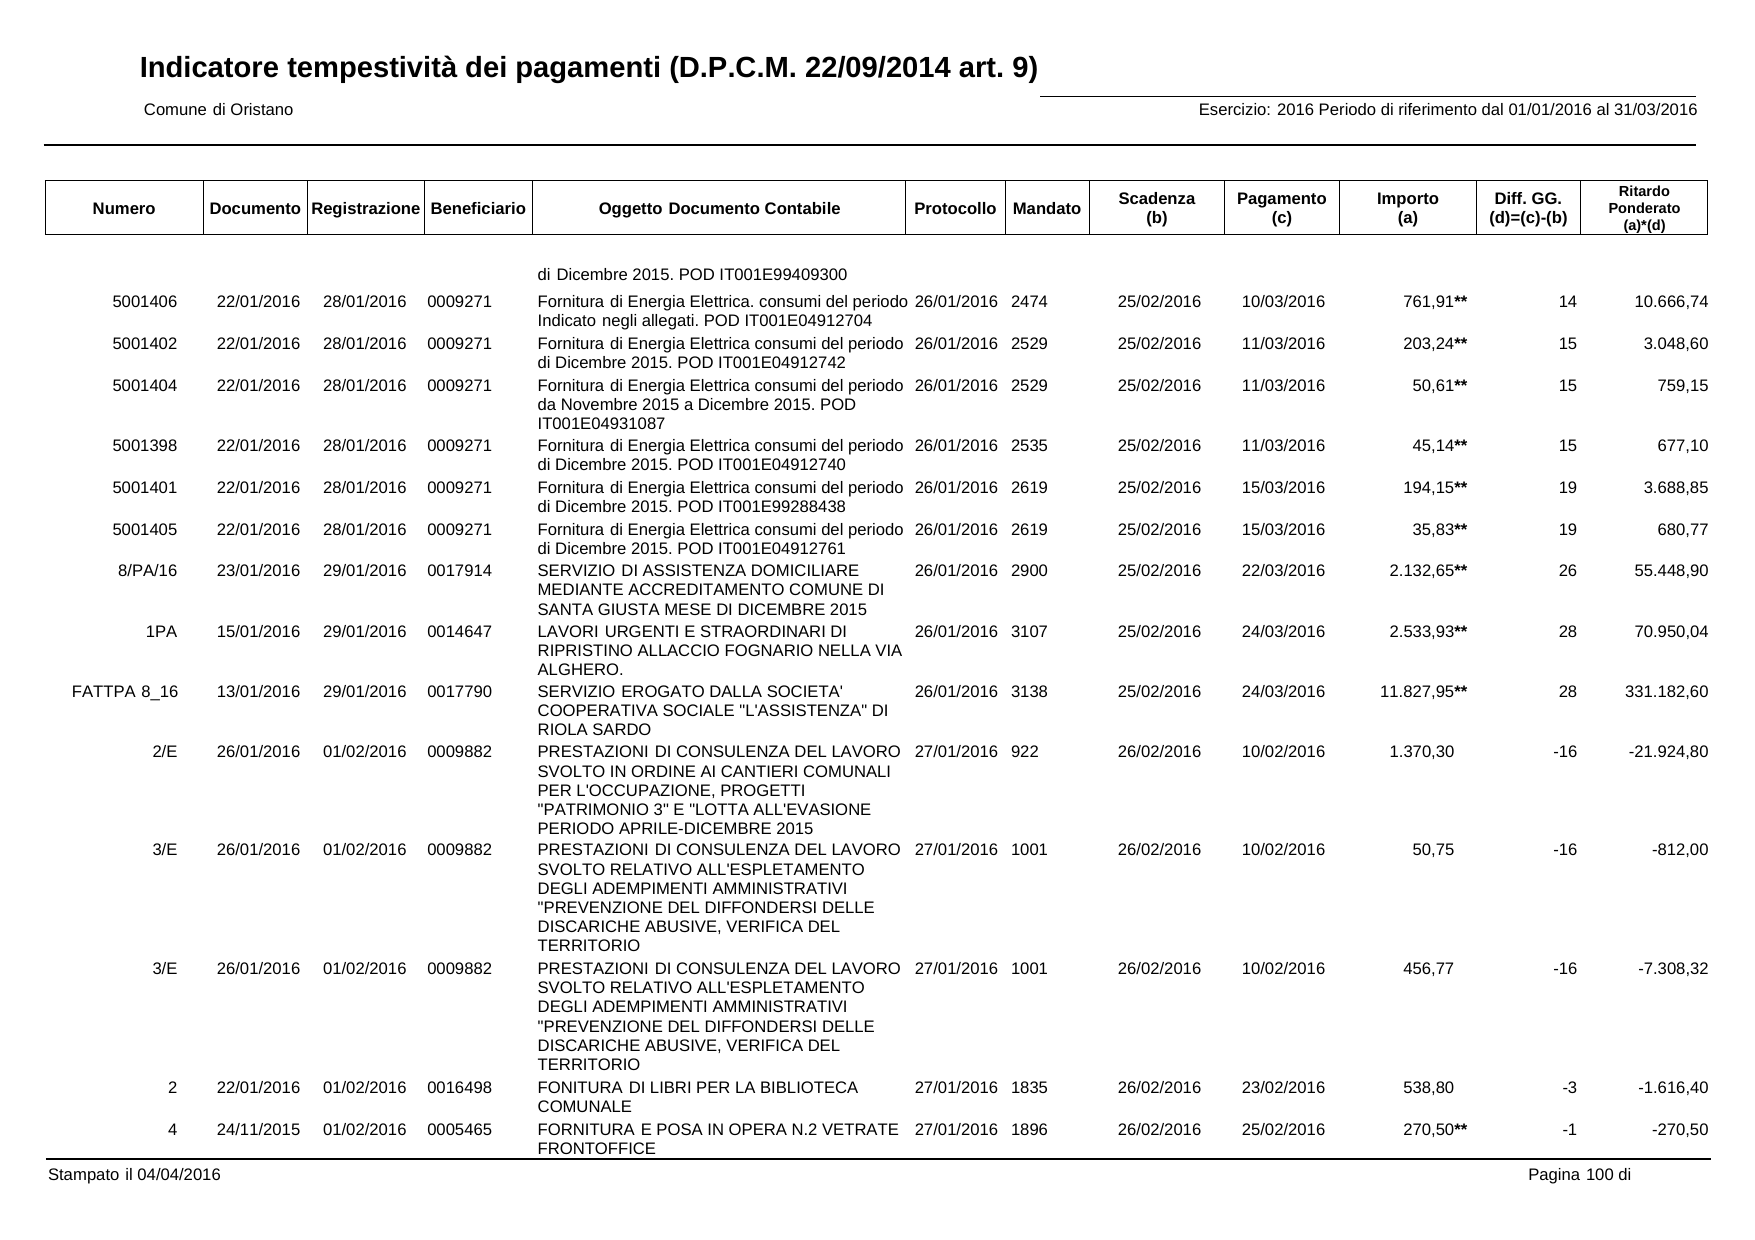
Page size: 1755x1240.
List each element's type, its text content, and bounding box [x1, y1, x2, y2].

table_header 25/02/2016 [1082, 257, 1221, 312]
table_cell 11.827,95** [1353, 681, 1510, 742]
table_cell 23/02/2016 [1221, 1077, 1352, 1118]
table_cell FORNITURA E POSA IN OPERA N.2 VETRATE FRONTOFFICE [515, 1119, 911, 1158]
table_cell 29/01/2016 [311, 560, 417, 621]
table_cell PRESTAZIONI DI CONSULENZA DEL LAVORO SVOLTO RELATIVO ALL'ESPLETAMENTO DEGLI ADEMPIMENTI AMMINISTRATIVI "PREVENZIONE DEL DIFFONDERSI DELLE DISCARICHE ABUSIVE, VERIFICA DEL TERRITORIO [515, 958, 911, 1077]
table_cell 25/02/2016 [1082, 560, 1221, 621]
table_cell 4 [46, 1119, 197, 1158]
table_cell 28/01/2016 [311, 375, 417, 435]
table_cell 13/01/2016 [197, 681, 311, 742]
table_cell 5001398 [46, 435, 197, 477]
table_cell 23/01/2016 [197, 560, 311, 621]
table_cell 11/03/2016 [1221, 435, 1352, 477]
table_cell 26/01/2016 2619 [911, 519, 1082, 560]
table_cell 22/03/2016 [1221, 560, 1352, 621]
table_cell Fornitura di Energia Elettrica consumi del periodo di Dicembre 2015. POD IT001E04912761 [515, 519, 911, 560]
table_cell 10/02/2016 [1221, 840, 1352, 958]
table_header 10/03/2016 [1221, 257, 1352, 312]
table_cell 28/01/2016 [311, 519, 417, 560]
table_cell 26/02/2016 [1082, 742, 1221, 840]
table_cell Fornitura di Energia Elettrica consumi del periodo di Dicembre 2015. POD IT001E04912740 [515, 435, 911, 477]
table_header Documento [204, 181, 307, 234]
table_cell 01/02/2016 [311, 958, 417, 1077]
table_cell 0009882 [417, 840, 515, 958]
table_cell 2 [46, 1077, 197, 1118]
table_header Protocollo [906, 181, 1005, 234]
table_header 10.666,74 [1601, 257, 1712, 312]
table_cell -21.924,80 [1601, 742, 1712, 840]
table_header Beneficiario [425, 181, 532, 234]
table_cell LAVORI URGENTI E STRAORDINARI DI RIPRISTINO ALLACCIO FOGNARIO NELLA VIA ALGHERO. [515, 621, 911, 681]
table_cell 26/01/2016 3107 [911, 621, 1082, 681]
table_cell 35,83** [1353, 519, 1510, 560]
table_cell 26/01/2016 2529 [911, 333, 1082, 375]
table_cell 331.182,60 [1601, 681, 1712, 742]
table_cell 11/03/2016 [1221, 333, 1352, 375]
table_cell 680,77 [1601, 519, 1712, 560]
table_cell 26/02/2016 [1082, 958, 1221, 1077]
table_cell 55.448,90 [1601, 560, 1712, 621]
table_cell 1.370,30 [1353, 742, 1510, 840]
table_header 26/01/2016 2474 [911, 257, 1082, 312]
table_header 761,91** [1353, 257, 1510, 312]
table_header Pagamento (c) [1225, 181, 1339, 234]
table_cell 15 [1510, 375, 1601, 435]
table_cell 26 [1510, 560, 1601, 621]
table_cell -1.616,40 [1601, 1077, 1712, 1118]
table_cell 26/01/2016 2535 [911, 435, 1082, 477]
table_cell 15/03/2016 [1221, 477, 1352, 518]
table_cell 27/01/2016 922 [911, 742, 1082, 840]
table_cell 3/E [46, 958, 197, 1077]
table_header 5001406 [46, 257, 197, 312]
table_header di Dicembre 2015. POD IT001E99409300 Fornitura di Energia Elettrica. consumi del periodo [515, 257, 911, 312]
table_cell [1082, 312, 1221, 333]
table_cell 10/02/2016 [1221, 958, 1352, 1077]
table_cell 19 [1510, 519, 1601, 560]
table_cell 8/PA/16 [46, 560, 197, 621]
table_cell 0016498 [417, 1077, 515, 1118]
table_cell 22/01/2016 [197, 375, 311, 435]
table_cell -812,00 [1601, 840, 1712, 958]
table_header Diff. GG. (d)=(c)-(b) [1477, 181, 1580, 234]
table_cell 0009271 [417, 375, 515, 435]
table_cell 26/02/2016 [1082, 1119, 1221, 1158]
table_cell 22/01/2016 [197, 435, 311, 477]
table_header Scadenza (b) [1090, 181, 1224, 234]
table_cell 24/03/2016 [1221, 621, 1352, 681]
table_cell 3.048,60 [1601, 333, 1712, 375]
table_cell 5001404 [46, 375, 197, 435]
table_cell 270,50** [1353, 1119, 1510, 1158]
table_cell 759,15 [1601, 375, 1712, 435]
table_cell 01/02/2016 [311, 1119, 417, 1158]
table_cell 25/02/2016 [1082, 477, 1221, 518]
table_header Ritardo Ponderato (a)*(d) [1581, 181, 1707, 234]
table_cell 29/01/2016 [311, 621, 417, 681]
table_cell SERVIZIO EROGATO DALLA SOCIETA' COOPERATIVA SOCIALE "L'ASSISTENZA" DI RIOLA SARDO [515, 681, 911, 742]
table_cell 50,75 [1353, 840, 1510, 958]
table_cell 0005465 [417, 1119, 515, 1158]
table_cell 26/01/2016 2529 [911, 375, 1082, 435]
table_cell [311, 312, 417, 333]
table_cell 11/03/2016 [1221, 375, 1352, 435]
table_header Oggetto Documento Contabile [533, 181, 905, 234]
table_cell 27/01/2016 1001 [911, 840, 1082, 958]
table_header 0009271 [417, 257, 515, 312]
table_cell [1353, 312, 1510, 333]
table_cell 01/02/2016 [311, 1077, 417, 1118]
table_cell 2.533,93** [1353, 621, 1510, 681]
table_cell 5001405 [46, 519, 197, 560]
table_cell [417, 312, 515, 333]
table_cell 0009271 [417, 333, 515, 375]
table_cell 677,10 [1601, 435, 1712, 477]
table_cell 10/02/2016 [1221, 742, 1352, 840]
table_cell 50,61** [1353, 375, 1510, 435]
table_cell 28/01/2016 [311, 477, 417, 518]
table_cell FONITURA DI LIBRI PER LA BIBLIOTECA COMUNALE [515, 1077, 911, 1118]
table_cell 27/01/2016 1001 [911, 958, 1082, 1077]
table_header 22/01/2016 [197, 257, 311, 312]
table_cell 22/01/2016 [197, 1077, 311, 1118]
table_cell PRESTAZIONI DI CONSULENZA DEL LAVORO SVOLTO RELATIVO ALL'ESPLETAMENTO DEGLI ADEMPIMENTI AMMINISTRATIVI "PREVENZIONE DEL DIFFONDERSI DELLE DISCARICHE ABUSIVE, VERIFICA DEL TERRITORIO [515, 840, 911, 958]
table_cell 3/E [46, 840, 197, 958]
table_cell 194,15** [1353, 477, 1510, 518]
table_cell 0009271 [417, 519, 515, 560]
table_cell 26/02/2016 [1082, 1077, 1221, 1118]
table_cell [1601, 312, 1712, 333]
table_cell 45,14** [1353, 435, 1510, 477]
table_cell -16 [1510, 742, 1601, 840]
table_cell 15/03/2016 [1221, 519, 1352, 560]
table_cell 22/01/2016 [197, 333, 311, 375]
table_cell 5001401 [46, 477, 197, 518]
table_cell 25/02/2016 [1082, 681, 1221, 742]
table_cell 1PA [46, 621, 197, 681]
table_cell 26/01/2016 3138 [911, 681, 1082, 742]
table_header 28/01/2016 [311, 257, 417, 312]
table_cell 26/01/2016 [197, 958, 311, 1077]
table_cell -270,50 [1601, 1119, 1712, 1160]
table_cell [1510, 312, 1601, 333]
table_cell 538,80 [1353, 1077, 1510, 1118]
table_cell [46, 312, 197, 333]
table_cell [911, 312, 1082, 333]
table_cell 456,77 [1353, 958, 1510, 1077]
table_cell -16 [1510, 958, 1601, 1077]
table_cell Indicato negli allegati. POD IT001E04912704 [515, 312, 911, 333]
table_cell 22/01/2016 [197, 519, 311, 560]
table_cell 2/E [46, 742, 197, 840]
table_cell 29/01/2016 [311, 681, 417, 742]
table_cell Fornitura di Energia Elettrica consumi del periodo di Dicembre 2015. POD IT001E99288438 [515, 477, 911, 518]
table_cell 15/01/2016 [197, 621, 311, 681]
table_cell 28/01/2016 [311, 333, 417, 375]
table_cell 0009882 [417, 958, 515, 1077]
table_cell 26/01/2016 2619 [911, 477, 1082, 518]
table_cell 22/01/2016 [197, 477, 311, 518]
table_cell -7.308,32 [1601, 958, 1712, 1077]
table_cell -16 [1510, 840, 1601, 958]
table_cell 27/01/2016 1835 [911, 1077, 1082, 1118]
table_cell 70.950,04 [1601, 621, 1712, 681]
table_cell 25/02/2016 [1082, 375, 1221, 435]
table_cell 25/02/2016 [1221, 1119, 1352, 1158]
table_cell 25/02/2016 [1082, 519, 1221, 560]
table_cell 19 [1510, 477, 1601, 518]
table_cell 26/01/2016 [197, 840, 311, 958]
table_cell -3 [1510, 1077, 1601, 1118]
table_cell 26/01/2016 [197, 742, 311, 840]
table_cell PRESTAZIONI DI CONSULENZA DEL LAVORO SVOLTO IN ORDINE AI CANTIERI COMUNALI PER L'OCCUPAZIONE, PROGETTI "PATRIMONIO 3" E "LOTTA ALL'EVASIONE PERIODO APRILE-DICEMBRE 2015 [515, 742, 911, 840]
table_cell 3.688,85 [1601, 477, 1712, 518]
table_cell [1221, 312, 1352, 333]
table_cell 27/01/2016 1896 [911, 1119, 1082, 1158]
table_cell SERVIZIO DI ASSISTENZA DOMICILIARE MEDIANTE ACCREDITAMENTO COMUNE DI SANTA GIUSTA MESE DI DICEMBRE 2015 [515, 560, 911, 621]
table_header Importo (a) [1340, 181, 1476, 234]
table_cell 15 [1510, 435, 1601, 477]
table_cell 26/02/2016 [1082, 840, 1221, 958]
table_cell 2.132,65** [1353, 560, 1510, 621]
table_cell 01/02/2016 [311, 742, 417, 840]
table_cell 01/02/2016 [311, 840, 417, 958]
table_cell 25/02/2016 [1082, 333, 1221, 375]
table_header Mandato [1006, 181, 1089, 234]
table_cell 0017914 [417, 560, 515, 621]
table_cell 0017790 [417, 681, 515, 742]
table_cell 203,24** [1353, 333, 1510, 375]
table_cell [197, 312, 311, 333]
table_cell 0009882 [417, 742, 515, 840]
table_cell 28/01/2016 [311, 435, 417, 477]
table_cell 0009271 [417, 477, 515, 518]
table_header 14 [1510, 257, 1601, 312]
table_cell FATTPA 8_16 [46, 681, 197, 742]
table_cell 0009271 [417, 435, 515, 477]
table_cell -1 [1510, 1119, 1601, 1158]
table_cell 15 [1510, 333, 1601, 375]
table_cell Fornitura di Energia Elettrica consumi del periodo da Novembre 2015 a Dicembre 2015. POD IT001E04931087 [515, 375, 911, 435]
table_cell 28 [1510, 681, 1601, 742]
table_cell 26/01/2016 2900 [911, 560, 1082, 621]
table_cell 25/02/2016 [1082, 621, 1221, 681]
table_cell 5001402 [46, 333, 197, 375]
table_header Registrazione [308, 181, 424, 234]
table_cell Fornitura di Energia Elettrica consumi del periodo di Dicembre 2015. POD IT001E04912742 [515, 333, 911, 375]
table_cell 24/11/2015 [197, 1119, 311, 1158]
table_cell 24/03/2016 [1221, 681, 1352, 742]
table_cell 25/02/2016 [1082, 435, 1221, 477]
table_header Numero [46, 181, 203, 234]
table_cell 0014647 [417, 621, 515, 681]
table_cell 28 [1510, 621, 1601, 681]
